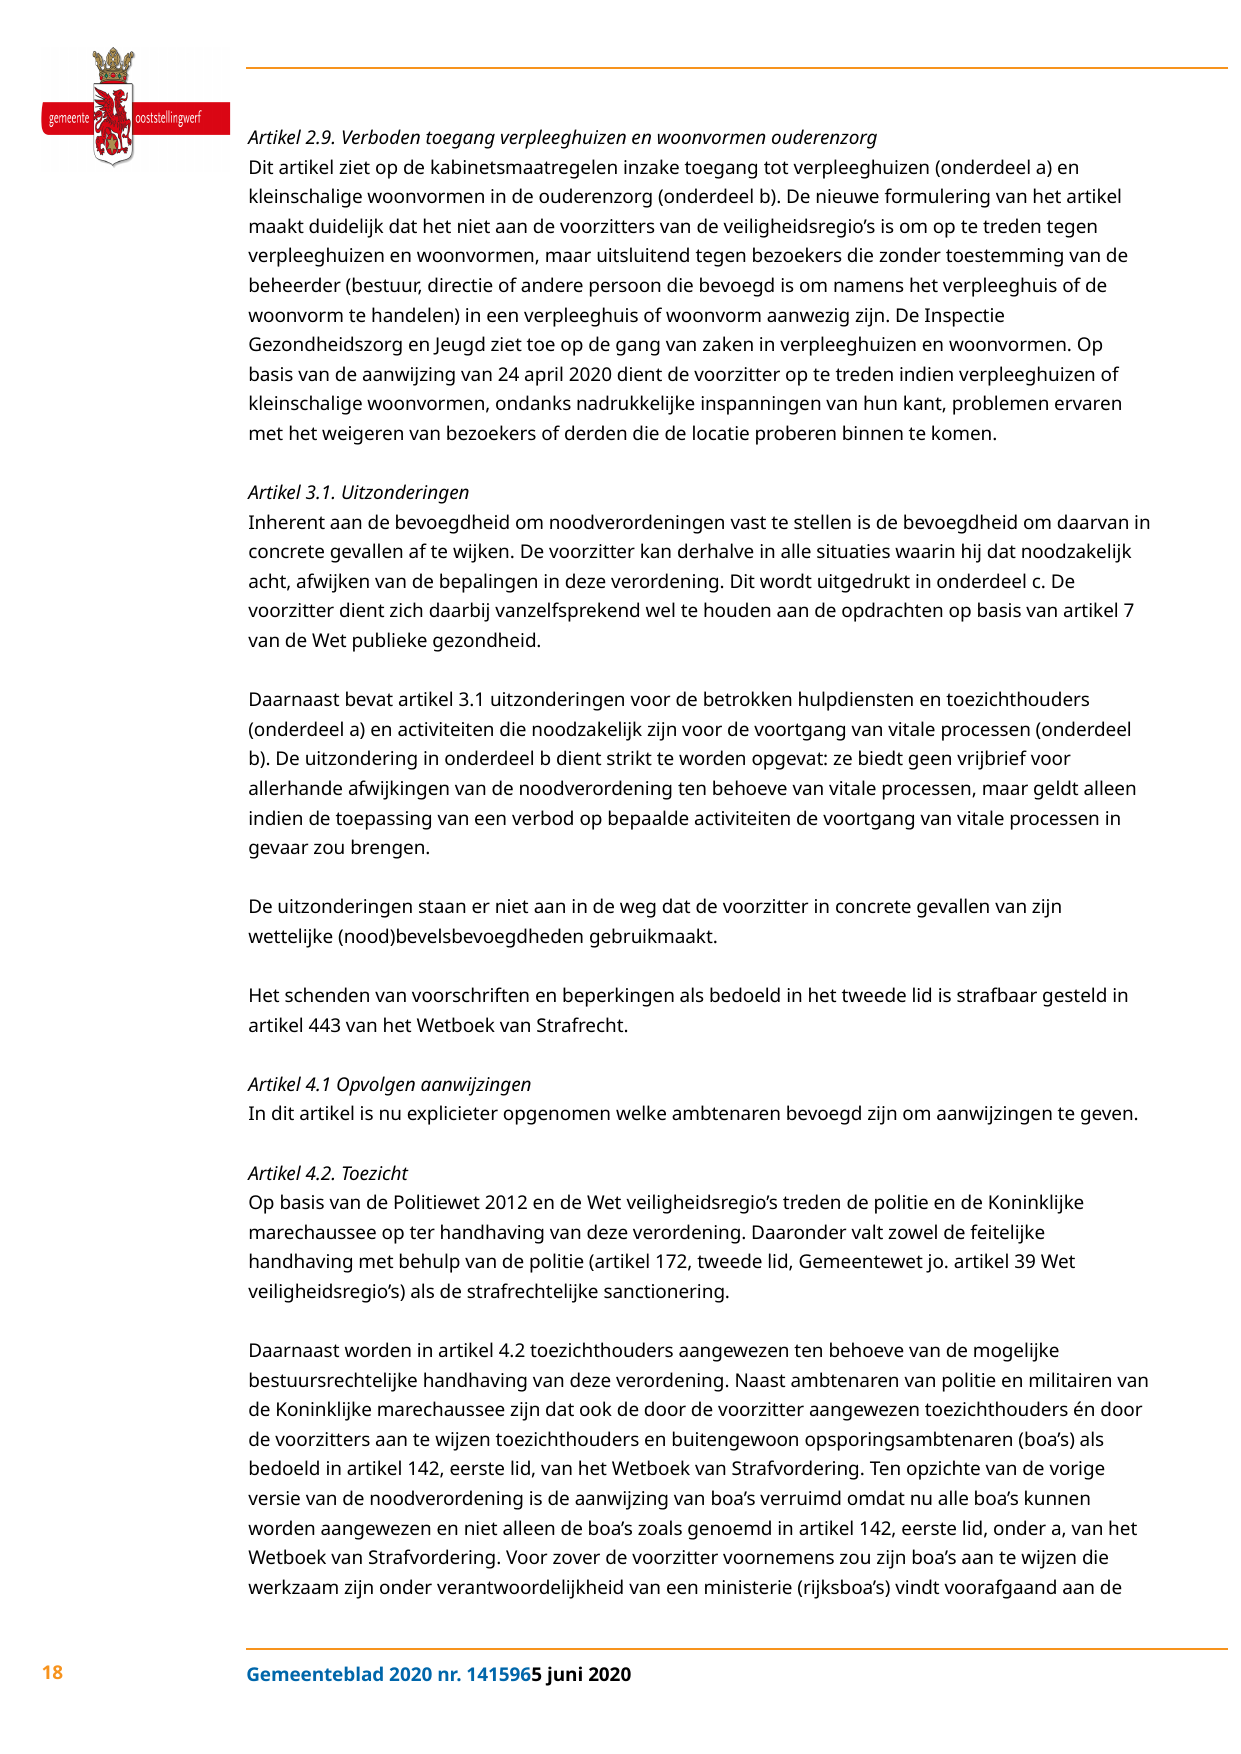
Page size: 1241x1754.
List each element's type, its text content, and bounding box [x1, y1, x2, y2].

text Op basis van de Politiewet 2012 en de Wet veiligheidsregio’s treden de politie en de Koninklijke marechaussee op ter handhaving van deze verordening. Daaronder valt zowel de feitelijke handhaving met behulp van de politie (artikel 172, tweede lid, Gemeentewet jo. artikel 39 Wet veiligheidsregio’s) als de strafrechtelijke sanctionering. [248, 1189, 1152, 1304]
text Artikel 4.1 Opvolgen aanwijzingen [248, 1071, 1152, 1097]
text Artikel 2.9. Verboden toegang verpleeghuizen en woonvormen ouderenzorg [248, 124, 1152, 150]
text Artikel 4.2. Toezicht [248, 1160, 1152, 1186]
text Dit artikel ziet op de kabinetsmaatregelen inzake toegang tot verpleeghuizen (onderdeel a) en kleinschalige woonvormen in de ouderenzorg (onderdeel b). De nieuwe formulering van het artikel maakt duidelijk dat het niet aan de voorzitters van de veiligheidsregio’s is om op te treden tegen verpleeghuizen en woonvormen, maar uitsluitend tegen bezoekers die zonder toestemming van de beheerder (bestuur, directie of andere persoon die bevoegd is om namens het verpleeghuis of de woonvorm te handelen) in een verpleeghuis of woonvorm aanwezig zijn. De Inspectie Gezondheidszorg en Jeugd ziet toe op de gang van zaken in verpleeghuizen en woonvormen. Op basis van de aanwijzing van 24 april 2020 dient de voorzitter op te treden indien verpleeghuizen of kleinschalige woonvormen, ondanks nadrukkelijke inspanningen van hun kant, problemen ervaren met het weigeren van bezoekers of derden die de locatie proberen binnen te komen. [248, 154, 1152, 446]
picture [41, 47, 231, 172]
text In dit artikel is nu explicieter opgenomen welke ambtenaren bevoegd zijn om aanwijzingen te geven. [248, 1101, 1152, 1126]
text Het schenden van voorschriften en beperkingen als bedoeld in het tweede lid is strafbaar gesteld in artikel 443 van het Wetboek van Strafrecht. [248, 982, 1152, 1038]
text De uitzonderingen staan er niet aan in de weg dat de voorzitter in concrete gevallen van zijn wettelijke (nood)bevelsbevoegdheden gebruikmaakt. [248, 893, 1152, 949]
text Inherent aan de bevoegdheid om noodverordeningen vast te stellen is de bevoegdheid om daarvan in concrete gevallen af te wijken. De voorzitter kan derhalve in alle situaties waarin hij dat noodzakelijk acht, afwijken van de bepalingen in deze verordening. Dit wordt uitgedrukt in onderdeel c. De voorzitter dient zich daarbij vanzelfsprekend wel te houden aan de opdrachten op basis van artikel 7 van de Wet publieke gezondheid. [248, 509, 1152, 653]
text Daarnaast worden in artikel 4.2 toezichthouders aangewezen ten behoeve van de mogelijke bestuursrechtelijke handhaving van deze verordening. Naast ambtenaren van politie en militairen van de Koninklijke marechaussee zijn dat ook de door de voorzitter aangewezen toezichthouders én door de voorzitters aan te wijzen toezichthouders en buitengewoon opsporingsambtenaren (boa’s) als bedoeld in artikel 142, eerste lid, van het Wetboek van Strafvordering. Ten opzichte van de vorige versie van de noodverordening is de aanwijzing van boa’s verruimd omdat nu alle boa’s kunnen worden aangewezen en niet alleen de boa’s zoals genoemd in artikel 142, eerste lid, onder a, van het Wetboek van Strafvordering. Voor zover de voorzitter voornemens zou zijn boa’s aan te wijzen die werkzaam zijn onder verantwoordelijkheid van een ministerie (rijksboa’s) vindt voorafgaand aan de [248, 1337, 1152, 1600]
text Daarnaast bevat artikel 3.1 uitzonderingen voor de betrokken hulpdiensten en toezichthouders (onderdeel a) en activiteiten die noodzakelijk zijn voor de voortgang van vitale processen (onderdeel b). De uitzondering in onderdeel b dient strikt te worden opgevat: ze biedt geen vrijbrief voor allerhande afwijkingen van de noodverordening ten behoeve van vitale processen, maar geldt alleen indien de toepassing van een verbod op bepaalde activiteiten de voortgang van vitale processen in gevaar zou brengen. [248, 686, 1152, 860]
text Artikel 3.1. Uitzonderingen [248, 479, 1152, 505]
